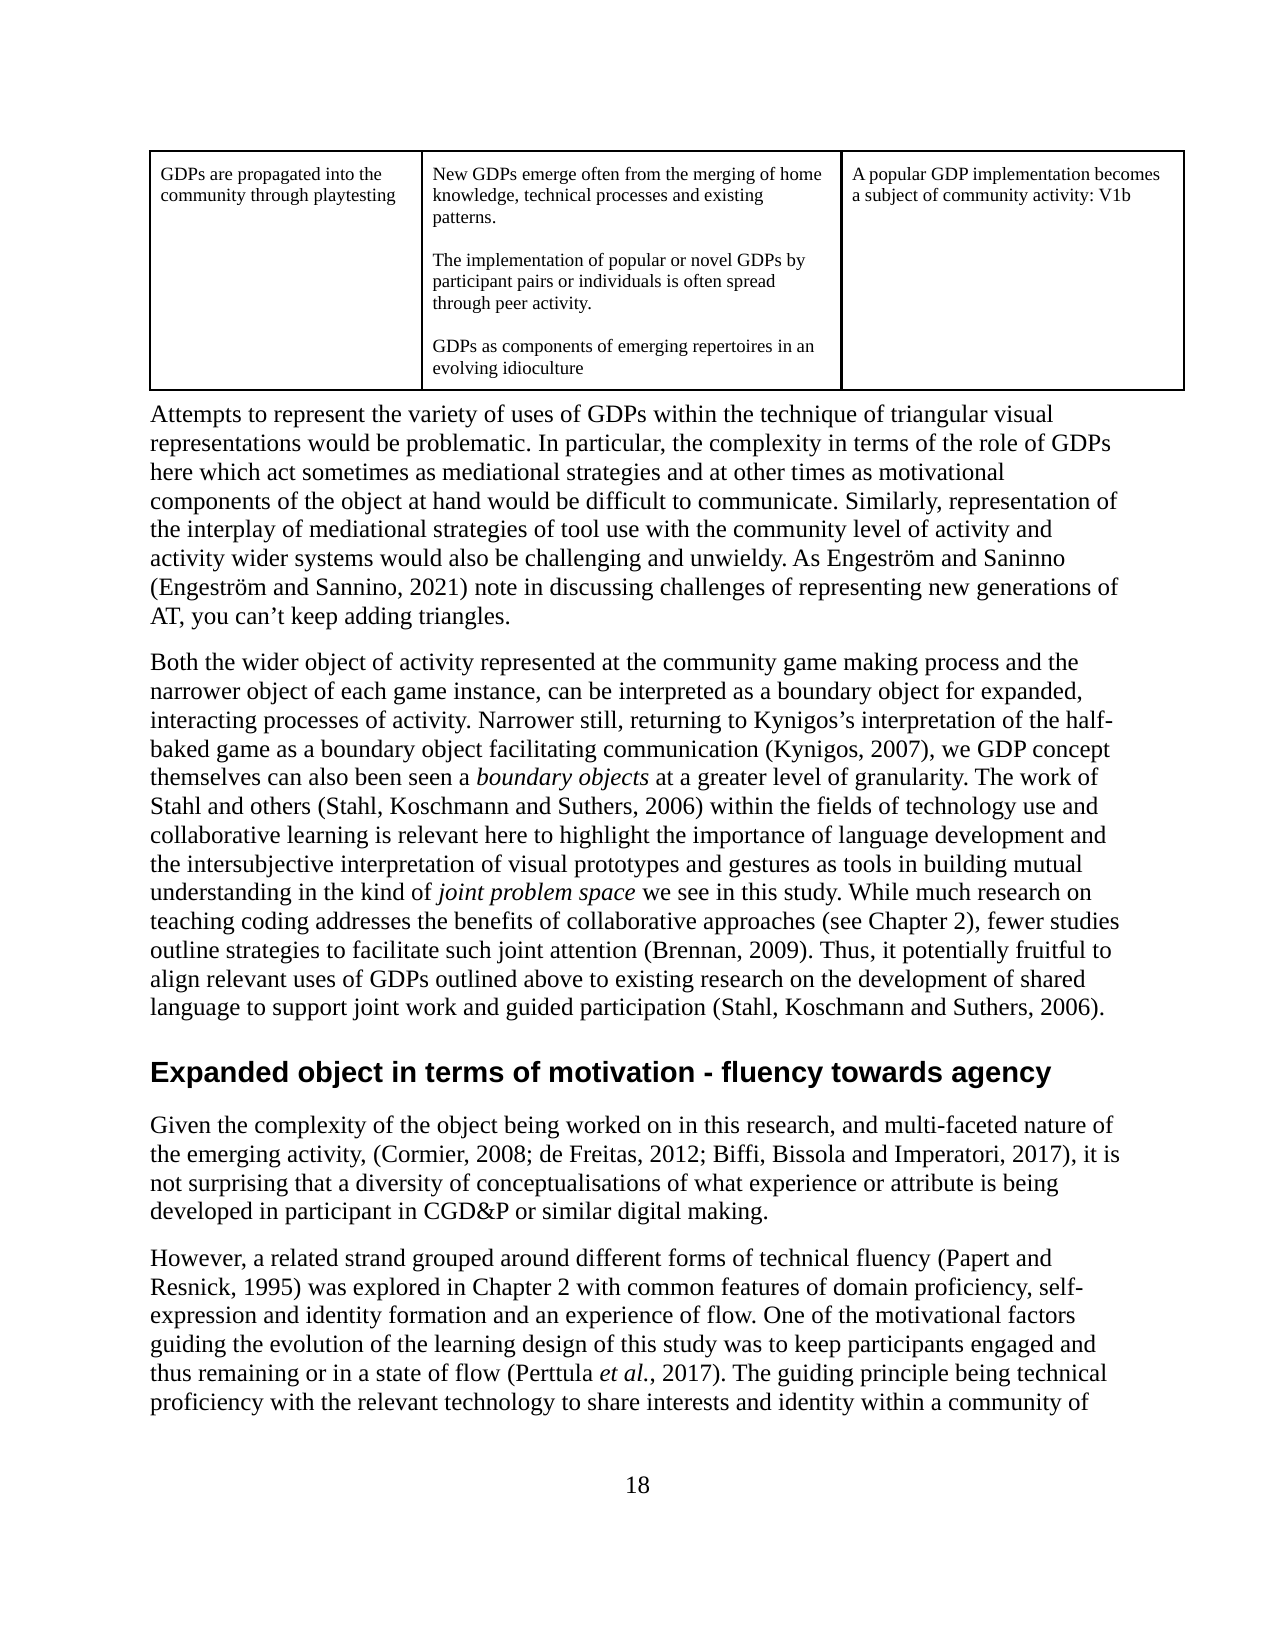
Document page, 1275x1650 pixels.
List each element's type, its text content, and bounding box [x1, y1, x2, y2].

table_cell New GDPs emerge often from the merging of home knowledge, technical processes and existing patterns. The implementation of popular or novel GDPs by participant pairs or individuals is often spread through peer activity. GDPs as components of emerging repertoires in an evolving idioculture [423, 152, 840, 388]
text Both the wider object of activity represented at the community game making process and the narrower object of each game instance, can be interpreted as a boundary object for expanded, interacting processes of activity. Narrower still, returning to Kynigos’s interpretation of the half-baked game as a boundary object facilitating communication (Kynigos, 2007), we GDP concept themselves can also been seen a boundary objects at a greater level of granularity. The work of Stahl and others (Stahl, Koschmann and Suthers, 2006) within the fields of technology use and collaborative learning is relevant here to highlight the importance of language development and the intersubjective interpretation of visual prototypes and gestures as tools in building mutual understanding in the kind of joint problem space we see in this study. While much research on teaching coding addresses the benefits of collaborative approaches (see Chapter 2), fewer studies outline strategies to facilitate such joint attention (Brennan, 2009). Thus, it potentially fruitful to align relevant uses of GDPs outlined above to existing research on the development of shared language to support joint work and guided participation (Stahl, Koschmann and Suthers, 2006). [150, 647, 1125, 1021]
table_cell GDPs are propagated into the community through playtesting [151, 152, 421, 388]
subtitle Expanded object in terms of motivation - fluency towards agency [150, 1055, 1125, 1089]
text Attempts to represent the variety of uses of GDPs within the technique of triangular visual representations would be problematic. In particular, the complexity in terms of the role of GDPs here which act sometimes as mediational strategies and at other times as motivational components of the object at hand would be difficult to communicate. Similarly, representation of the interplay of mediational strategies of tool use with the community level of activity and activity wider systems would also be challenging and unwieldy. As Engeström and Saninno (Engeström and Sannino, 2021) note in discussing challenges of representing new generations of AT, you can’t keep adding triangles. [150, 399, 1125, 629]
text Given the complexity of the object being worked on in this research, and multi-faceted nature of the emerging activity, (Cormier, 2008; de Freitas, 2012; Biffi, Bissola and Imperatori, 2017), it is not surprising that a diversity of conceptualisations of what experience or attribute is being developed in participant in CGD&P or similar digital making. [150, 1110, 1125, 1225]
text However, a related strand grouped around different forms of technical fluency (Papert and Resnick, 1995) was explored in Chapter 2 with common features of domain proficiency, self-expression and identity formation and an experience of flow. One of the motivational factors guiding the evolution of the learning design of this study was to keep participants engaged and thus remaining or in a state of flow (Perttula et al., 2017). The guiding principle being technical proficiency with the relevant technology to share interests and identity within a community of [150, 1243, 1125, 1416]
table_cell A popular GDP implementation becomes a subject of community activity: V1b [843, 152, 1183, 388]
